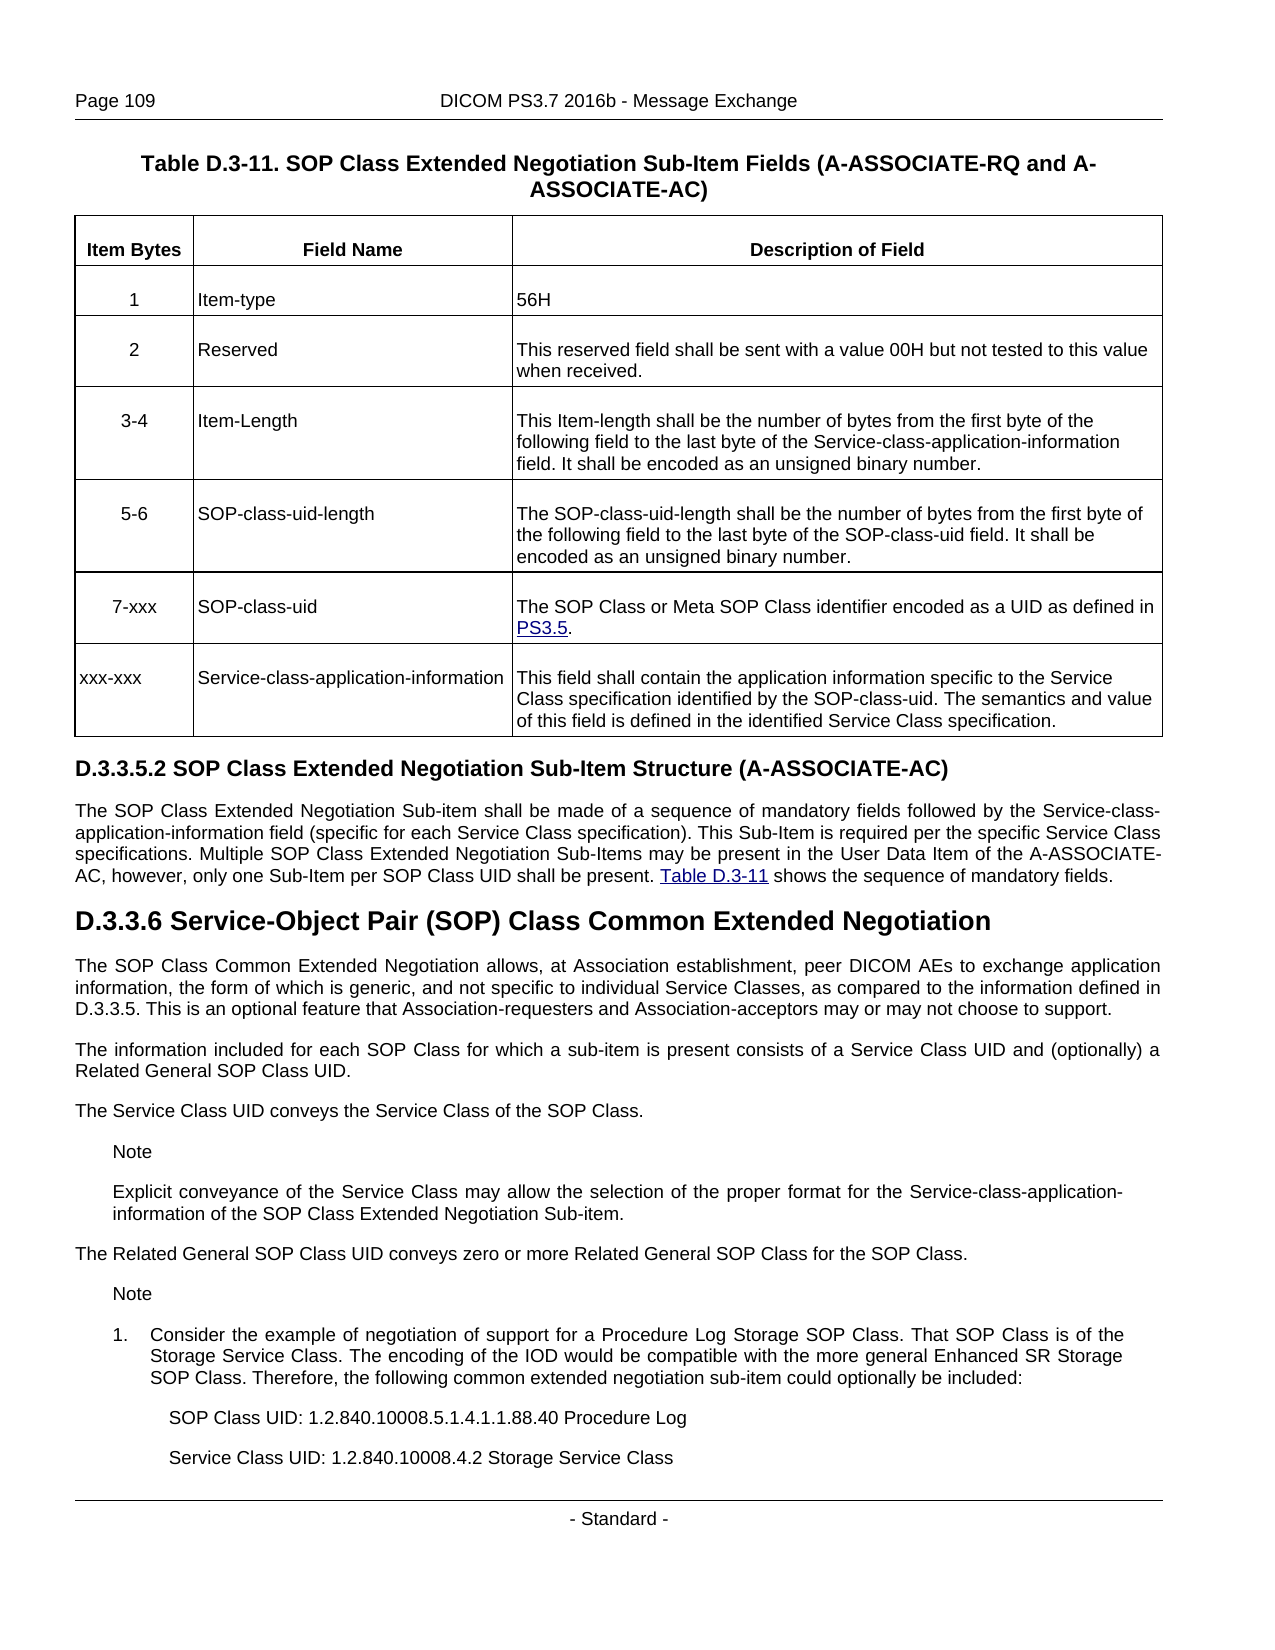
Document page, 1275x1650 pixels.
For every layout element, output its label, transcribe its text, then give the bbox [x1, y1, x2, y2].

list Consider the example of negotiation of support for a Procedure Log Storage SOP Class. That SOP Class is of the Storage Service Class. The encoding of the IOD would be compatible with the more general Enhanced SR Storage SOP Class. Therefore, the following common extended negotiation sub-item could optionally be included: [112, 1323, 1125, 1388]
table_cell xxx-xxx [76, 644, 193, 736]
table_cell This Item-length shall be the number of bytes from the first byte of the following field to the last byte of the Service-class-application-information field. It shall be encoded as an unsigned binary number. [513, 387, 1162, 479]
table_cell Reserved [194, 316, 512, 386]
table_cell SOP-class-uid [194, 573, 512, 643]
text The SOP Class Common Extended Negotiation allows, at Association establishment, peer DICOM AEs to exchange application information, the form of which is generic, and not specific to individual Service Classes, as compared to the information defined in D.3.3.5. This is an optional feature that Association-requesters and Association-acceptors may or may not choose to support. [75, 955, 1162, 1019]
table_cell Item-Length [194, 387, 512, 479]
table_cell 7-xxx [76, 573, 193, 643]
text Note [112, 1283, 1125, 1304]
text Service Class UID: 1.2.840.10008.4.2 Storage Service Class [169, 1447, 1125, 1469]
text Explicit conveyance of the Service Class may allow the selection of the proper format for the Service-class-application-information of the SOP Class Extended Negotiation Sub-item. [112, 1181, 1125, 1224]
text The information included for each SOP Class for which a sub-item is present consists of a Service Class UID and (optionally) a Related General SOP Class UID. [75, 1038, 1162, 1081]
table_cell The SOP Class or Meta SOP Class identifier encoded as a UID as defined in PS3.5. [513, 573, 1162, 643]
text SOP Class UID: 1.2.840.10008.5.1.4.1.1.88.40 Procedure Log [169, 1407, 1125, 1428]
table_cell This field shall contain the application information specific to the Service Class specification identified by the SOP-class-uid. The semantics and value of this field is defined in the identified Service Class specification. [513, 644, 1162, 736]
text Table D.3-11. SOP Class Extended Negotiation Sub-Item Fields (A-ASSOCIATE-RQ and A-ASSOCIATE-AC) [75, 150, 1162, 202]
table_cell Service-class-application-information [194, 644, 512, 736]
text The SOP Class Extended Negotiation Sub-item shall be made of a sequence of mandatory fields followed by the Service-class-application-information field (specific for each Service Class specification). This Sub-Item is required per the specific Service Class specifications. Multiple SOP Class Extended Negotiation Sub-Items may be present in the User Data Item of the A-ASSOCIATE-AC, however, only one Sub-Item per SOP Class UID shall be present. Table D.3-11 shows the sequence of mandatory fields. [75, 800, 1162, 886]
text Note [112, 1141, 1125, 1162]
table_header Field Name [194, 216, 512, 265]
table_cell The SOP-class-uid-length shall be the number of bytes from the first byte of the following field to the last byte of the SOP-class-uid field. It shall be encoded as an unsigned binary number. [513, 480, 1162, 571]
table_header Item Bytes [76, 216, 193, 265]
table_cell 5-6 [76, 480, 193, 571]
text D.3.3.6 Service-Object Pair (SOP) Class Common Extended Negotiation [75, 905, 1162, 936]
table_cell 3-4 [76, 387, 193, 479]
table_cell 56H [513, 266, 1162, 314]
table_cell SOP-class-uid-length [194, 480, 512, 571]
table_cell 2 [76, 316, 193, 386]
text The Service Class UID conveys the Service Class of the SOP Class. [75, 1100, 1162, 1122]
table_cell 1 [76, 266, 193, 314]
table_cell Item-type [194, 266, 512, 314]
table_header Description of Field [513, 216, 1162, 265]
text D.3.3.5.2 SOP Class Extended Negotiation Sub-Item Structure (A-ASSOCIATE-AC) [75, 755, 1162, 781]
text The Related General SOP Class UID conveys zero or more Related General SOP Class for the SOP Class. [75, 1243, 1162, 1264]
table_cell This reserved field shall be sent with a value 00H but not tested to this value when received. [513, 316, 1162, 386]
